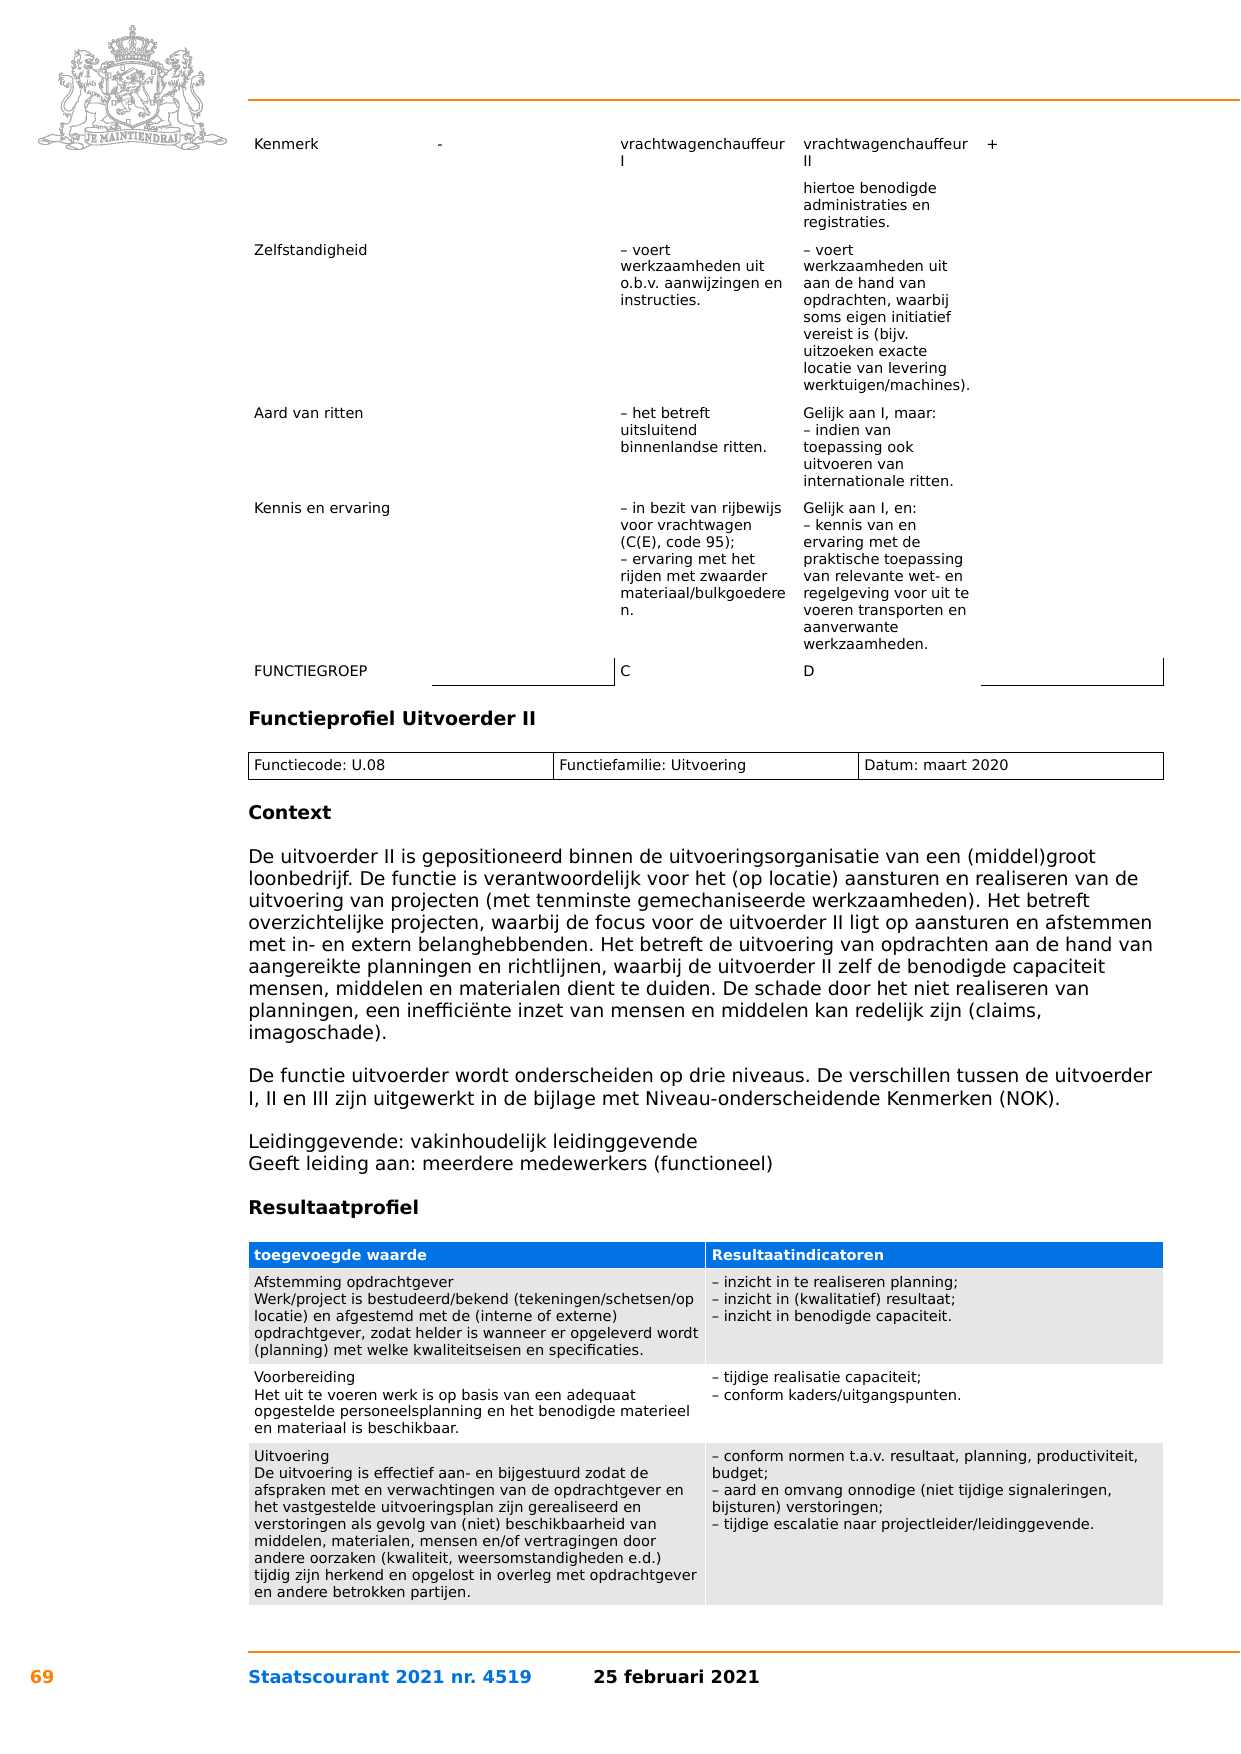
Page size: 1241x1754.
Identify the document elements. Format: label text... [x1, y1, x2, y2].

table_cell Zelfstandigheid [249, 237, 431, 399]
table_cell – voert werkzaamheden uit o.b.v. aanwijzingen en instructies. [615, 237, 797, 399]
text De uitvoerder II is gepositioneerd binnen de uitvoeringsorganisatie van een (middel)groot loonbedrijf. De functie is verantwoordelijk voor het (op locatie) aansturen en realiseren van de uitvoering van projecten (met tenminste gemechaniseerde werkzaamheden). Het betreft overzichtelijke projecten, waarbij de focus voor de uitvoerder II ligt op aansturen en afstemmen met in- en extern belanghebbenden. Het betreft de uitvoering van opdrachten aan de hand van aangereikte planningen en richtlijnen, waarbij de uitvoerder II zelf de benodigde capaciteit mensen, middelen en materialen dient te duiden. De schade door het niet realiseren van planningen, een inefficiënte inzet van mensen en middelen kan redelijk zijn (claims, imagoschade). [248, 846, 1163, 1043]
table_cell [432, 175, 614, 657]
table_cell D [798, 659, 980, 685]
table_header vrachtwagenchauffeur II [798, 131, 980, 174]
table_cell Uitvoering De uitvoering is effectief aan- en bijgestuurd zodat de afspraken met en verwachtingen van de opdrachtgever en het vastgestelde uitvoeringsplan zijn gerealiseerd en verstoringen als gevolg van (niet) beschikbaarheid van middelen, materialen, mensen en/of vertragingen door andere oorzaken (kwaliteit, weersomstandigheden e.d.) tijdig zijn herkend en opgelost in overleg met opdrachtgever en andere betrokken partijen. [249, 1443, 705, 1605]
table_header toegevoegde waarde [249, 1242, 705, 1268]
table_header Resultaatindicatoren [706, 1242, 1163, 1268]
table_header Functiecode: U.08 [249, 753, 553, 779]
table_cell – voert werkzaamheden uit aan de hand van opdrachten, waarbij soms eigen initiatief vereist is (bijv. uitzoeken exacte locatie van levering werktuigen/machines). [798, 237, 980, 399]
table_cell Gelijk aan I, en: – kennis van en ervaring met de praktische toepassing van relevante wet- en regelgeving voor uit te voeren transporten en aanverwante werkzaamheden. [798, 495, 980, 657]
table_cell [615, 175, 797, 236]
table_cell [981, 659, 1163, 685]
table_cell – inzicht in te realiseren planning; – inzicht in (kwalitatief) resultaat; – inzicht in benodigde capaciteit. [706, 1269, 1163, 1364]
table_header vrachtwagenchauffeur I [615, 131, 797, 174]
table_header + [981, 131, 1163, 174]
text De functie uitvoerder wordt onderscheiden op drie niveaus. De verschillen tussen de uitvoerder I, II en III zijn uitgewerkt in de bijlage met Niveau-onderscheidende Kenmerken (NOK). [248, 1065, 1163, 1109]
subtitle Functieprofiel Uitvoerder II [248, 708, 1163, 730]
text Geeft leiding aan: meerdere medewerkers (functioneel) [248, 1153, 1163, 1175]
table_cell Aard van ritten [249, 400, 431, 494]
subtitle Context [248, 802, 1163, 824]
table_cell – het betreft uitsluitend binnenlandse ritten. [615, 400, 797, 494]
picture [38, 25, 227, 150]
table_cell hiertoe benodigde administraties en registraties. [798, 175, 980, 236]
table_header Datum: maart 2020 [859, 753, 1163, 779]
table_cell [981, 175, 1163, 657]
table_cell Voorbereiding Het uit te voeren werk is op basis van een adequaat opgestelde personeelsplanning en het benodigde materieel en materiaal is beschikbaar. [249, 1365, 705, 1442]
table_cell – conform normen t.a.v. resultaat, planning, productiviteit, budget; – aard en omvang onnodige (niet tijdige signaleringen, bijsturen) verstoringen; – tijdige escalatie naar projectleider/leidinggevende. [706, 1443, 1163, 1605]
table_cell – tijdige realisatie capaciteit; – conform kaders/uitgangspunten. [706, 1365, 1163, 1442]
subtitle Resultaatprofiel [248, 1197, 1163, 1219]
table_cell Afstemming opdrachtgever Werk/project is bestudeerd/bekend (tekeningen/schetsen/op locatie) en afgestemd met de (interne of externe) opdrachtgever, zodat helder is wanneer er opgeleverd wordt (planning) met welke kwaliteitseisen en specificaties. [249, 1269, 705, 1364]
table_header Kenmerk [249, 131, 431, 174]
table_cell Kennis en ervaring [249, 495, 431, 657]
text Leidinggevende: vakinhoudelijk leidinggevende [248, 1131, 1163, 1153]
table_cell FUNCTIEGROEP [249, 659, 431, 685]
table_cell C [615, 659, 797, 685]
table_cell – in bezit van rijbewijs voor vrachtwagen (C(E), code 95); – ervaring met het rijden met zwaarder materiaal/bulkgoederen. [615, 495, 797, 657]
table_header - [432, 131, 614, 174]
table_cell [432, 659, 614, 685]
table_header Functiefamilie: Uitvoering [554, 753, 858, 779]
table_cell [249, 175, 431, 236]
table_cell Gelijk aan I, maar: – indien van toepassing ook uitvoeren van internationale ritten. [798, 400, 980, 494]
